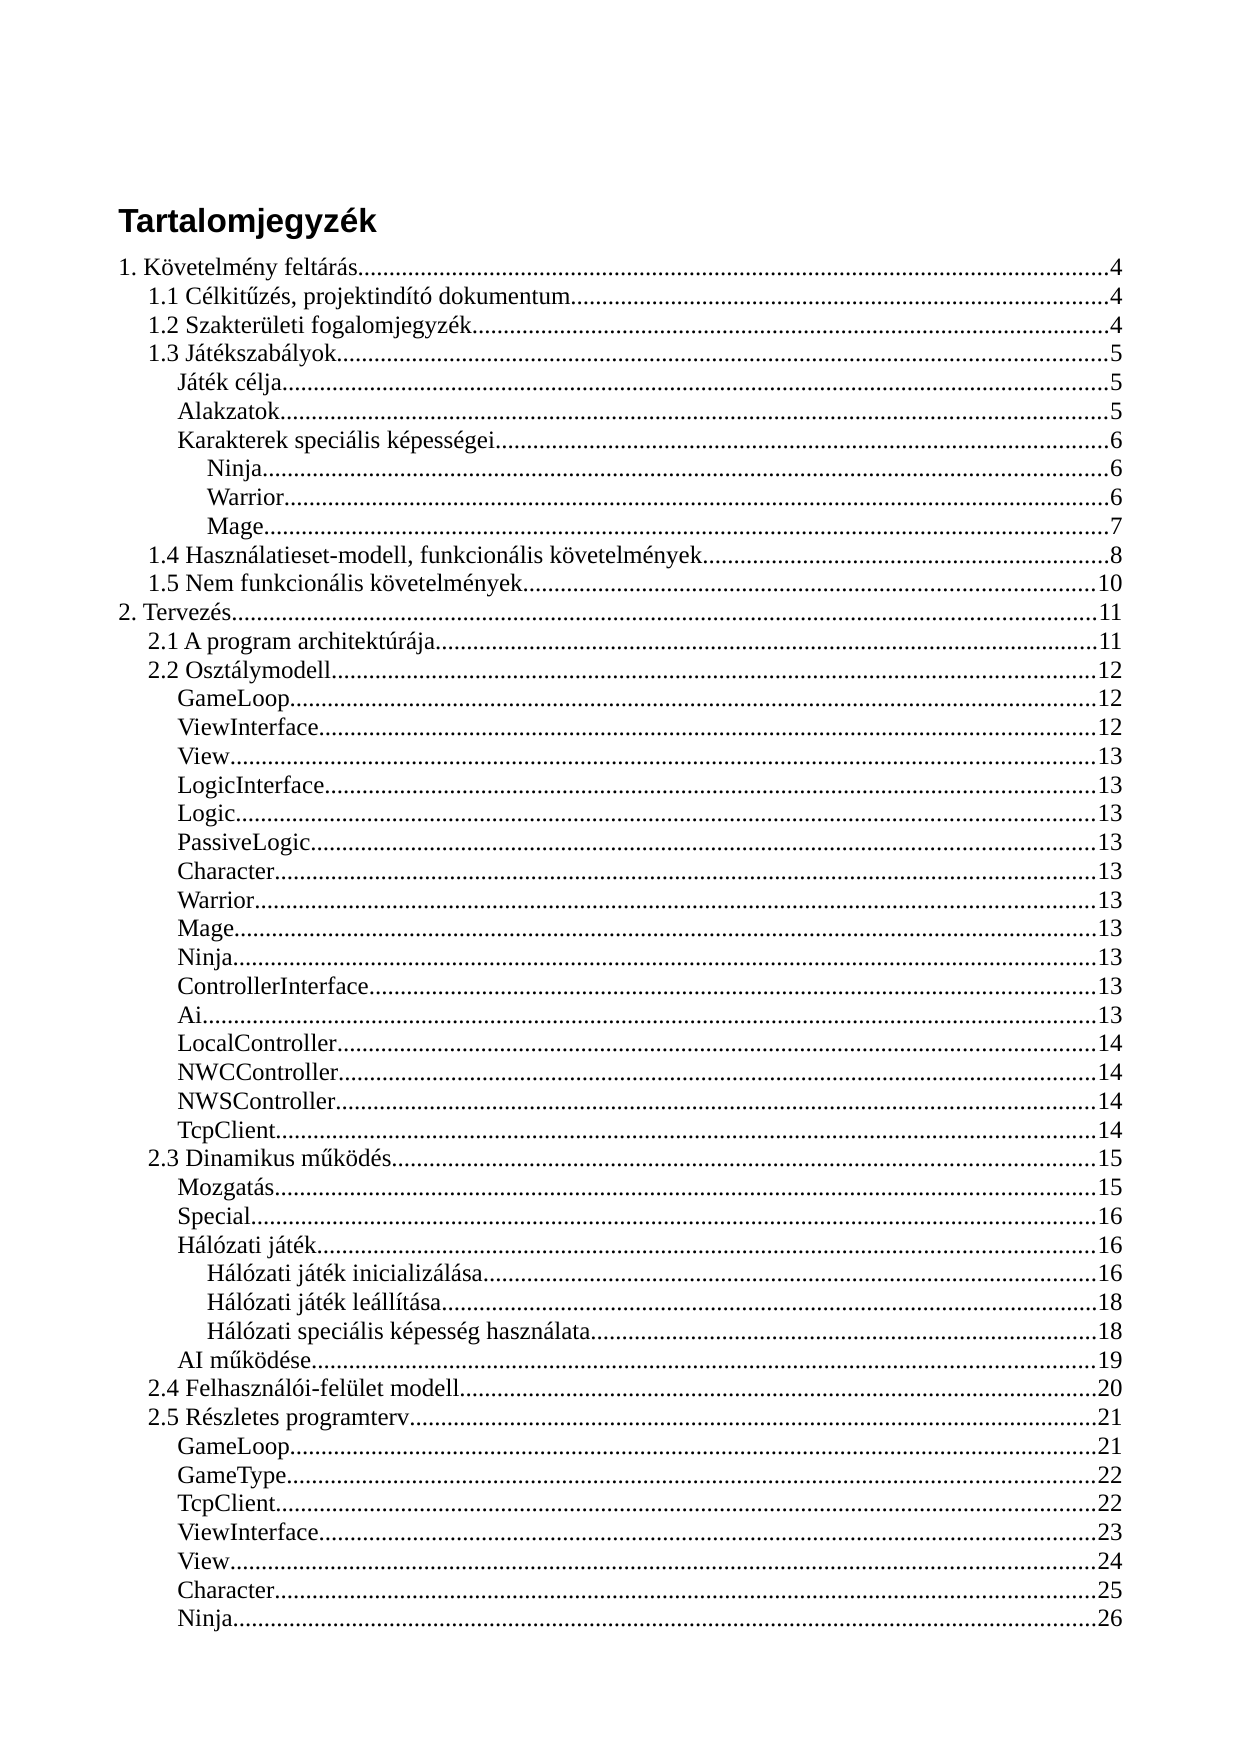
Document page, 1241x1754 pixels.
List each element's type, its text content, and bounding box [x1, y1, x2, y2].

text Mage 7 [207, 511, 1122, 540]
text View 24 [177, 1546, 1122, 1575]
text GameType 22 [177, 1460, 1122, 1488]
text ViewInterface 23 [177, 1517, 1122, 1546]
text 2.4 Felhasználói-felület modell 20 [148, 1373, 1122, 1402]
text 1. Követelmény feltárás 4 [118, 252, 1122, 281]
text Alakzatok 5 [177, 396, 1122, 425]
text Character 25 [177, 1575, 1122, 1603]
text TcpClient 14 [177, 1115, 1122, 1143]
text Ai 13 [177, 1000, 1122, 1028]
text Hálózati játék 16 [177, 1230, 1122, 1258]
text Hálózati játék leállítása 18 [207, 1287, 1122, 1316]
text Warrior 13 [177, 885, 1122, 913]
text 1.5 Nem funkcionális követelmények 10 [148, 568, 1122, 597]
text PassiveLogic 13 [177, 827, 1122, 856]
text GameLoop 21 [177, 1431, 1122, 1460]
text 1.4 Használatieset-modell, funkcionális követelmények 8 [148, 540, 1122, 568]
text Karakterek speciális képességei 6 [177, 425, 1122, 453]
text ViewInterface 12 [177, 712, 1122, 741]
text NWCController 14 [177, 1057, 1122, 1086]
text 2.5 Részletes programterv 21 [148, 1402, 1122, 1431]
text Mage 13 [177, 913, 1122, 942]
text Logic 13 [177, 798, 1122, 827]
text 1.2 Szakterületi fogalomjegyzék 4 [148, 310, 1122, 338]
text Játék célja 5 [177, 367, 1122, 396]
text NWSController 14 [177, 1086, 1122, 1115]
text 2.1 A program architektúrája 11 [148, 626, 1122, 655]
text LocalController 14 [177, 1028, 1122, 1057]
text Character 13 [177, 856, 1122, 885]
text Ninja 26 [177, 1603, 1122, 1632]
text Warrior 6 [207, 482, 1122, 511]
text Ninja 13 [177, 942, 1122, 971]
text 2. Tervezés 11 [118, 597, 1122, 626]
text TcpClient 22 [177, 1488, 1122, 1517]
text LogicInterface 13 [177, 770, 1122, 798]
text Ninja 6 [207, 453, 1122, 482]
text GameLoop 12 [177, 683, 1122, 712]
subtitle Tartalomjegyzék [118, 201, 1122, 240]
text 1.1 Célkitűzés, projektindító dokumentum 4 [148, 281, 1122, 310]
text AI működése 19 [177, 1345, 1122, 1373]
text Mozgatás 15 [177, 1172, 1122, 1201]
text ControllerInterface 13 [177, 971, 1122, 1000]
text Special 16 [177, 1201, 1122, 1230]
text 2.2 Osztálymodell 12 [148, 655, 1122, 683]
text View 13 [177, 741, 1122, 770]
text 2.3 Dinamikus működés 15 [148, 1143, 1122, 1172]
text Hálózati speciális képesség használata 18 [207, 1316, 1122, 1345]
text 1.3 Játékszabályok 5 [148, 338, 1122, 367]
text Hálózati játék inicializálása 16 [207, 1258, 1122, 1287]
